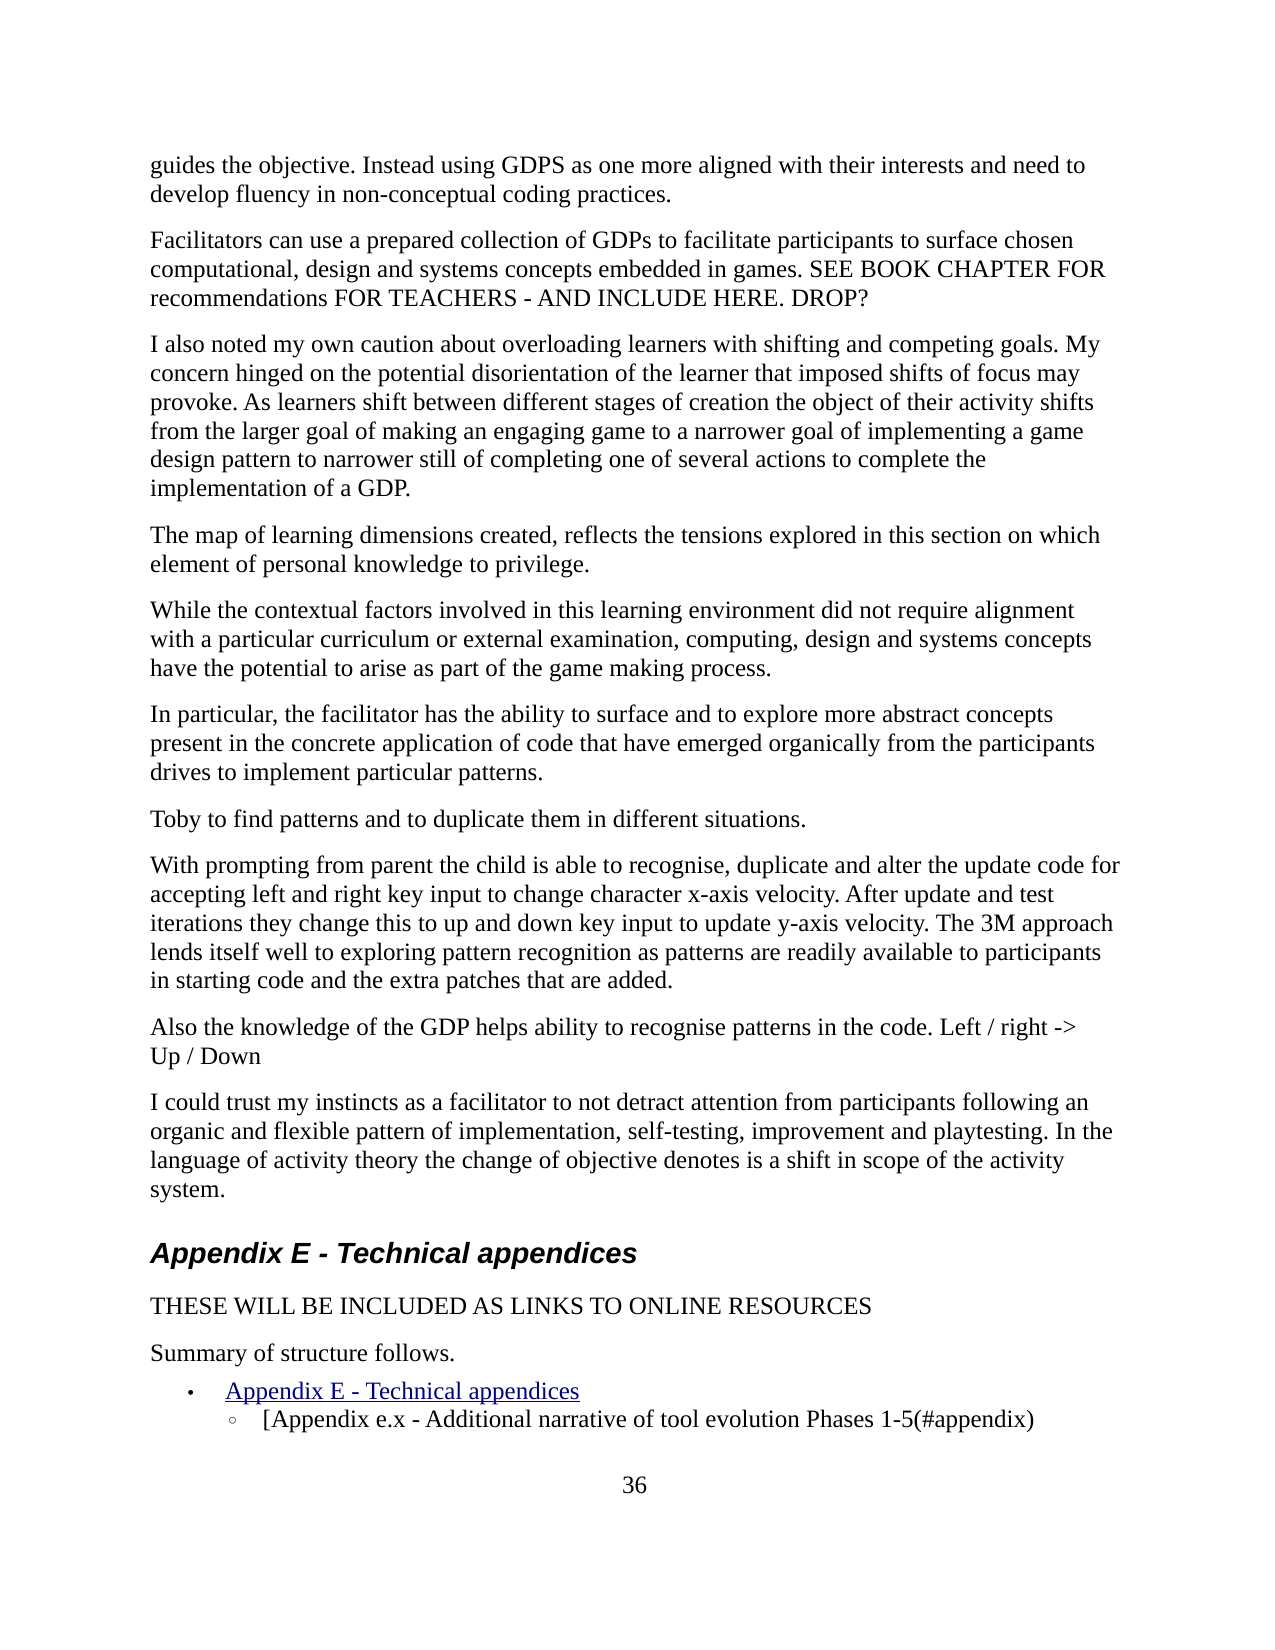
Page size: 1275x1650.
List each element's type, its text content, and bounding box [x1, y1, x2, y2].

text In particular, the facilitator has the ability to surface and to explore more abstract concepts present in the concrete application of code that have emerged organically from the participants drives to implement particular patterns. [150, 699, 1125, 786]
text I could trust my instincts as a facilitator to not detract attention from participants following an organic and flexible pattern of implementation, self-testing, improvement and playtesting. In the language of activity theory the change of objective denotes is a shift in scope of the activity system. [150, 1087, 1125, 1202]
text Toby to find patterns and to duplicate them in different situations. [150, 804, 1125, 832]
list Appendix E - Technical appendices [187, 1376, 1125, 1404]
text Facilitators can use a prepared collection of GDPs to facilitate participants to surface chosen computational, design and systems concepts embedded in games. SEE BOOK CHAPTER FOR recommendations FOR TEACHERS - AND INCLUDE HERE. DROP? [150, 225, 1125, 312]
text Also the knowledge of the GDP helps ability to recognise patterns in the code. Left / right -> Up / Down [150, 1012, 1125, 1069]
text With prompting from parent the child is able to recognise, duplicate and alter the update code for accepting left and right key input to change character x-axis velocity. After update and test iterations they change this to up and down key input to update y-axis velocity. The 3M approach lends itself well to exploring pattern recognition as patterns are readily available to participants in starting code and the extra patches that are added. [150, 850, 1125, 994]
subtitle Appendix E - Technical appendices [150, 1236, 1125, 1270]
text I also noted my own caution about overloading learners with shifting and competing goals. My concern hinged on the potential disorientation of the learner that imposed shifts of focus may provoke. As learners shift between different stages of creation the object of their activity shifts from the larger goal of making an engaging game to a narrower goal of implementing a game design pattern to narrower still of completing one of several actions to complete the implementation of a GDP. [150, 329, 1125, 502]
text guides the objective. Instead using GDPS as one more aligned with their interests and need to develop fluency in non-conceptual coding practices. [150, 150, 1125, 207]
text Summary of structure follows. [150, 1338, 1125, 1367]
text THESE WILL BE INCLUDED AS LINKS TO ONLINE RESOURCES [150, 1291, 1125, 1320]
list [Appendix e.x - Additional narrative of tool evolution Phases 1-5(#appendix) [225, 1404, 1125, 1433]
text While the contextual factors involved in this learning environment did not require alignment with a particular curriculum or external examination, computing, design and systems concepts have the potential to arise as part of the game making process. [150, 595, 1125, 682]
text The map of learning dimensions created, reflects the tensions explored in this section on which element of personal knowledge to privilege. [150, 520, 1125, 577]
